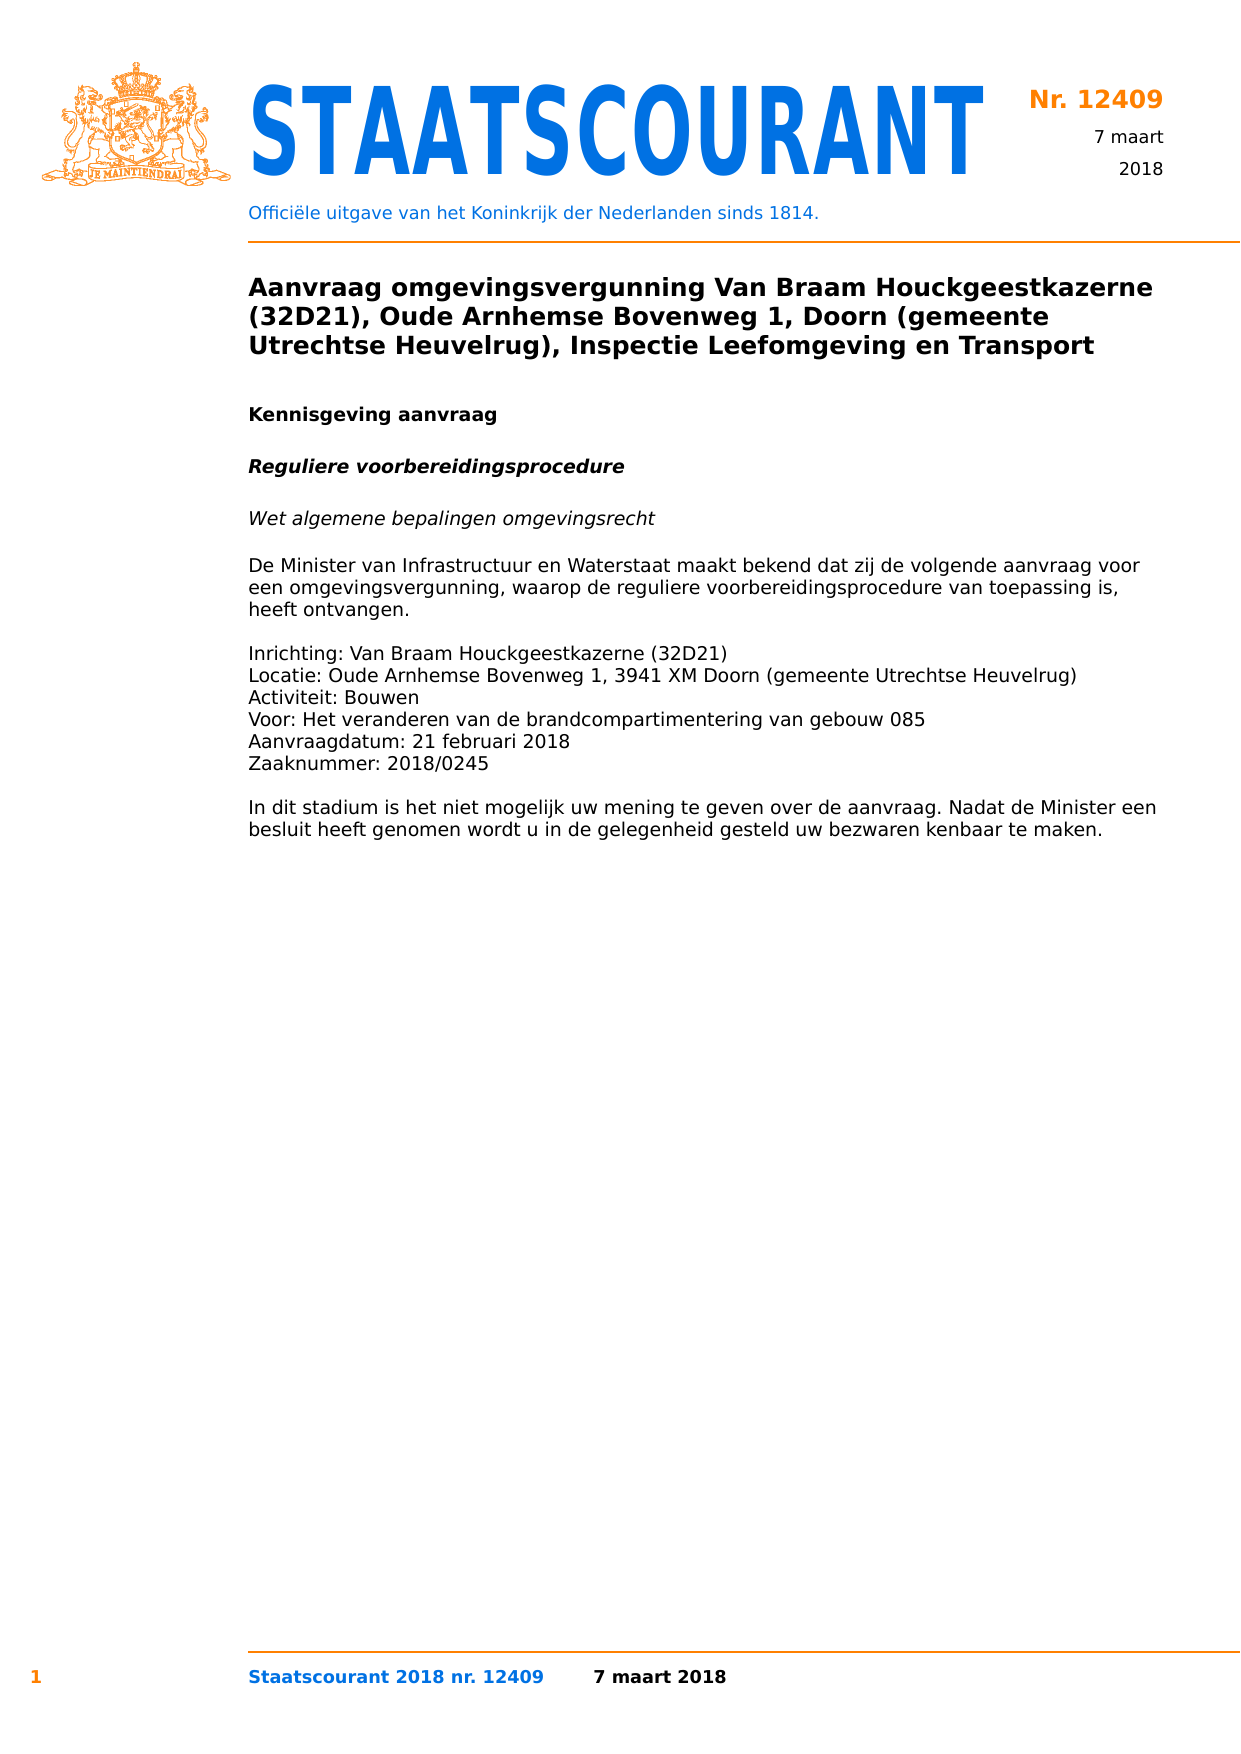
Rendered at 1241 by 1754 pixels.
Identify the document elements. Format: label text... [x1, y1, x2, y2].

text Aanvraagdatum: 21 februari 2018 [248, 731, 1163, 753]
table_header Nr. 12409 [998, 62, 1240, 121]
table_cell Officiële uitgave van het Koninkrijk der Nederlanden sinds 1814. [248, 203, 1240, 241]
table_cell 2018 [998, 153, 1240, 203]
subtitle Reguliere voorbereidingsprocedure [248, 456, 1163, 478]
subtitle Kennisgeving aanvraag [248, 404, 1163, 426]
table_cell 7 maart [998, 121, 1240, 153]
table_header STAATSCOURANT [248, 62, 998, 203]
text Zaaknummer: 2018/0245 [248, 753, 1163, 775]
text De Minister van Infrastructuur en Waterstaat maakt bekend dat zij de volgende aanvraag voor een omgevingsvergunning, waarop de reguliere voorbereidingsprocedure van toepassing is, heeft ontvangen. [248, 555, 1163, 621]
text Locatie: Oude Arnhemse Bovenweg 1, 3941 XM Doorn (gemeente Utrechtse Heuvelrug) [248, 665, 1163, 687]
text Inrichting: Van Braam Houckgeestkazerne (32D21) [248, 643, 1163, 665]
text Activiteit: Bouwen [248, 687, 1163, 709]
table_header [25, 62, 248, 241]
subtitle Aanvraag omgevingsvergunning Van Braam Houckgeestkazerne (32D21), Oude Arnhemse Bovenweg 1, Doorn (gemeente Utrechtse Heuvelrug), Inspectie Leefomgeving en Transport [248, 273, 1163, 361]
text Voor: Het veranderen van de brandcompartimentering van gebouw 085 [248, 709, 1163, 731]
picture [41, 62, 231, 186]
text In dit stadium is het niet mogelijk uw mening te geven over de aanvraag. Nadat de Minister een besluit heeft genomen wordt u in de gelegenheid gesteld uw bezwaren kenbaar te maken. [248, 797, 1163, 841]
subtitle Wet algemene bepalingen omgevingsrecht [248, 508, 1163, 530]
